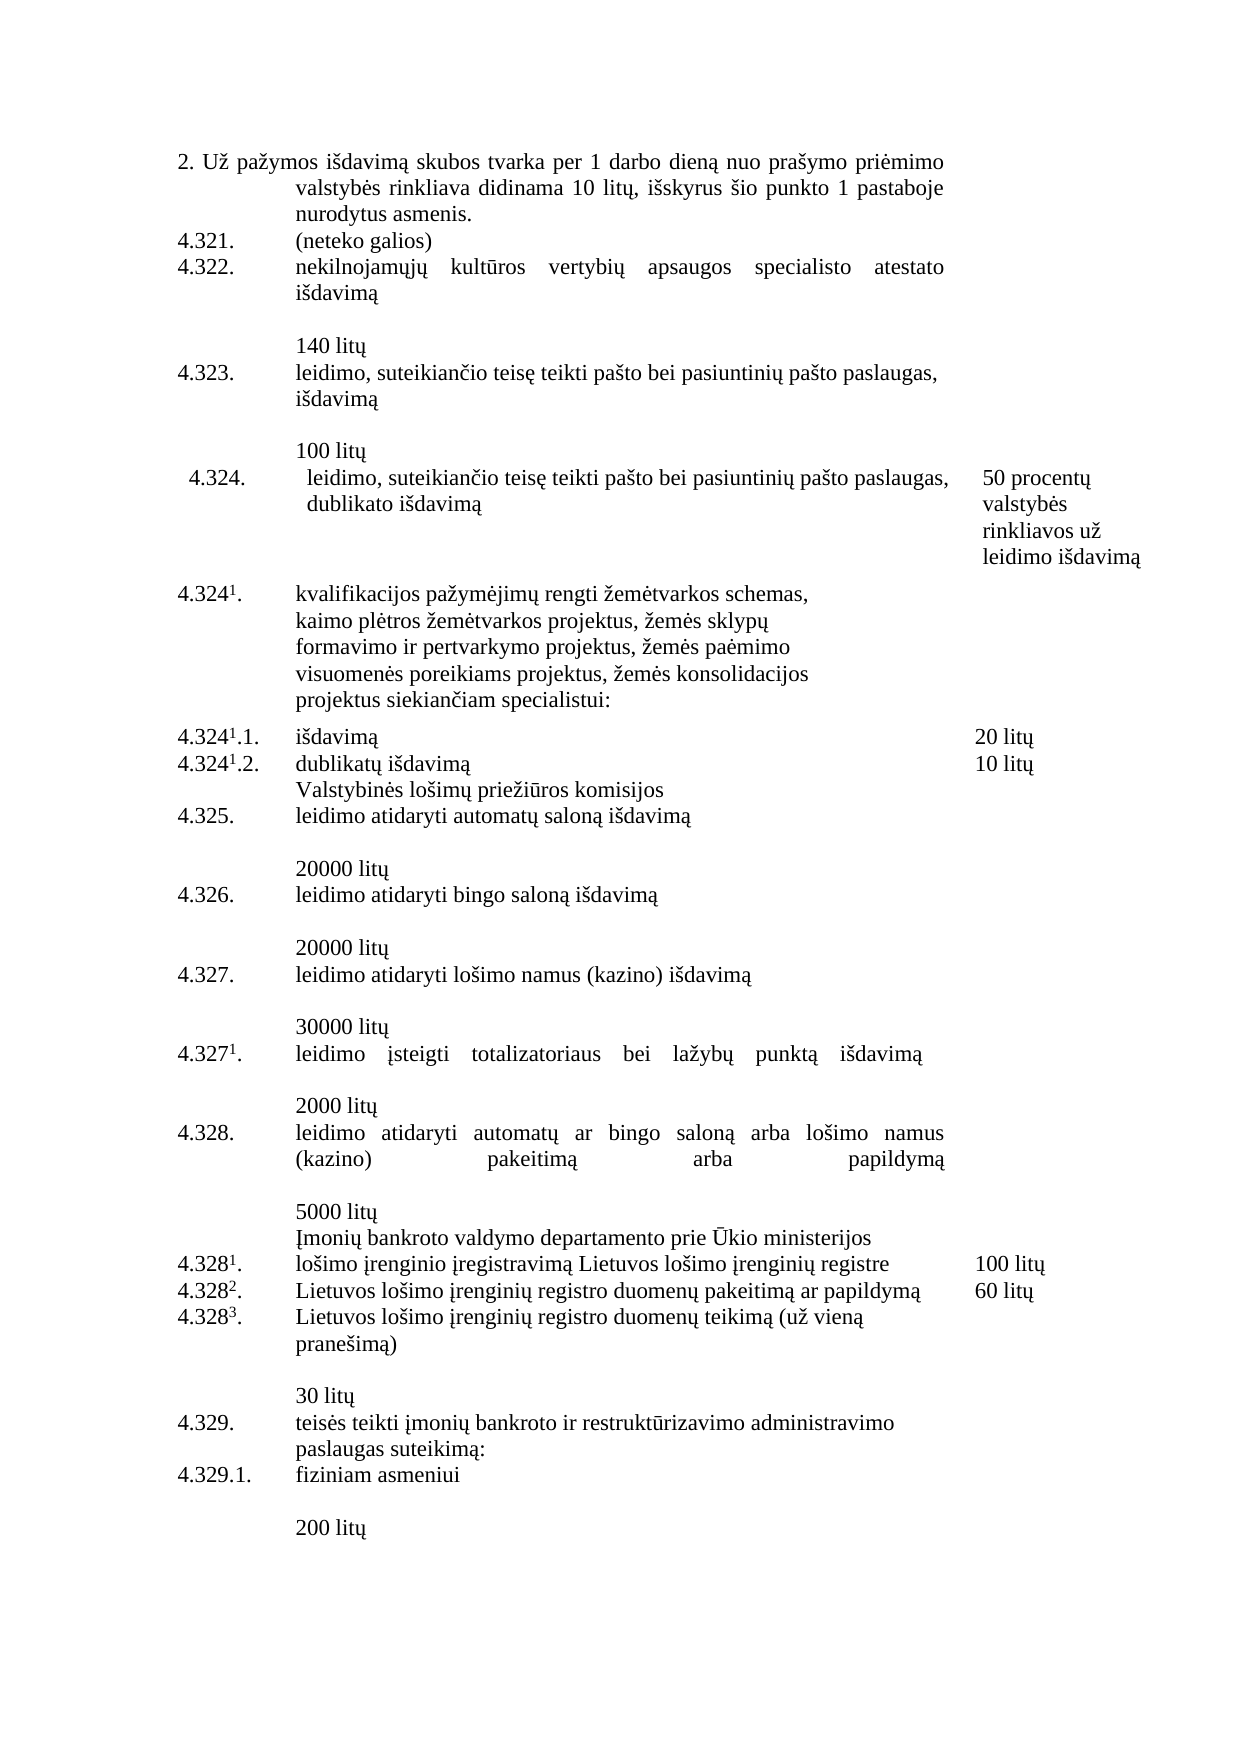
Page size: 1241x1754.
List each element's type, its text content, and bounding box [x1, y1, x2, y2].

table_header leidimo, suteikiančio teisę teikti pašto bei pasiuntinių pašto paslaugas, dublikato išdavimą [295, 464, 971, 569]
text 4.3241.2. dublikatų išdavimą 10 litų [177, 750, 1152, 776]
text 4.3281. lošimo įrenginio įregistravimą Lietuvos lošimo įrenginių registre 100 litų [177, 1251, 1122, 1277]
text 2. Už pažymos išdavimą skubos tvarka per 1 darbo dieną nuo prašymo priėmimo valstybės rinkliava didinama 10 litų, išskyrus šio punkto 1 pastaboje nurodytus asmenis. [177, 148, 945, 227]
text 4.321. (neteko galios) [177, 227, 945, 253]
text projektus siekiančiam specialistui: [177, 686, 1122, 712]
text 4.329. teisės teikti įmonių bankroto ir restruktūrizavimo administravimo paslaugas suteikimą: [177, 1409, 945, 1461]
text Įmonių bankroto valdymo departamento prie Ūkio ministerijos [177, 1224, 945, 1251]
text 4.323. leidimo, suteikiančio teisę teikti pašto bei pasiuntinių pašto paslaugas, išdavimą 100 litų [177, 358, 945, 464]
text 4.3241.1. išdavimą 20 litų [177, 712, 1122, 750]
text 4.322. nekilnojamųjų kultūros vertybių apsaugos specialisto atestato išdavimą 140 litų [177, 253, 945, 358]
text 4.3241. kvalifikacijos pažymėjimų rengti žemėtvarkos schemas, [177, 569, 1122, 607]
text 4.3271. leidimo įsteigti totalizatoriaus bei lažybų punktą išdavimą 2000 litų [177, 1040, 945, 1119]
text 4.328. leidimo atidaryti automatų ar bingo saloną arba lošimo namus (kazino) pakeitimą arba papildymą 5000 litų [177, 1119, 945, 1224]
text Valstybinės lošimų priežiūros komisijos [177, 776, 945, 802]
text 4.3283. Lietuvos lošimo įrenginių registro duomenų teikimą (už vieną pranešimą) 30 litų [177, 1303, 945, 1409]
text 4.326. leidimo atidaryti bingo saloną išdavimą 20000 litų [177, 882, 945, 961]
text formavimo ir pertvarkymo projektus, žemės paėmimo [177, 633, 1122, 659]
text visuomenės poreikiams projektus, žemės konsolidacijos [177, 659, 1122, 686]
text kaimo plėtros žemėtvarkos projektus, žemės sklypų [177, 607, 1122, 633]
text 4.325. leidimo atidaryti automatų saloną išdavimą 20000 litų [177, 802, 945, 882]
table_header 4.324. [177, 464, 295, 569]
text 4.3282. Lietuvos lošimo įrenginių registro duomenų pakeitimą ar papildymą 60 litų [177, 1277, 1122, 1303]
text 4.329.1. fiziniam asmeniui 200 litų [177, 1461, 945, 1540]
text 4.327. leidimo atidaryti lošimo namus (kazino) išdavimą 30000 litų [177, 961, 945, 1040]
table_header 50 procentų valstybės rinkliavos už leidimo išdavimą [971, 464, 1163, 569]
